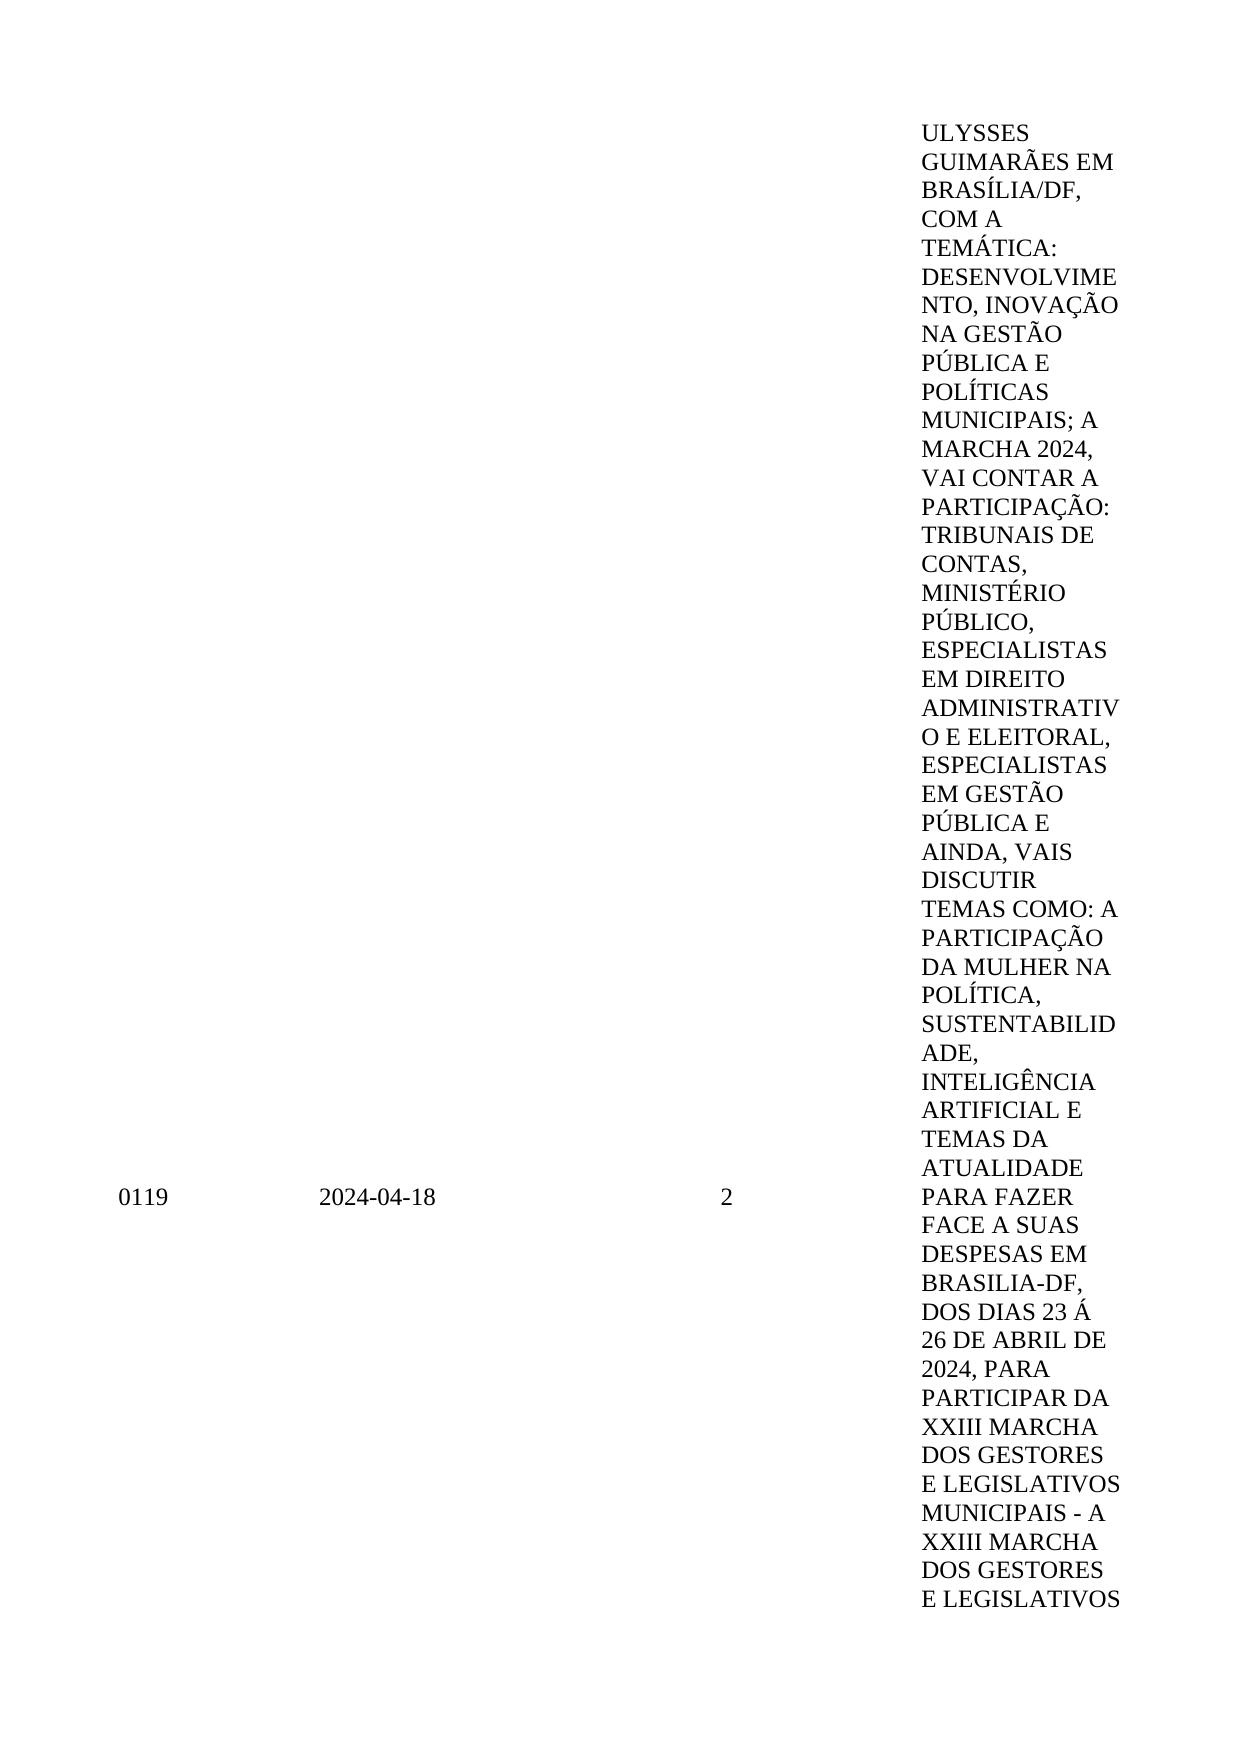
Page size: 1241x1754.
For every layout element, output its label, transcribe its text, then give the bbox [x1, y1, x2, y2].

table_cell 2 [720, 1182, 921, 1613]
table_cell [520, 1182, 720, 1613]
table_cell 2024-04-18 [319, 1182, 519, 1613]
table_cell PARA FAZER FACE A SUAS DESPESAS EM BRASILIA-DF, DOS DIAS 23 Á 26 DE ABRIL DE 2024, PARA PARTICIPAR DA XXIII MARCHA DOS GESTORES E LEGISLATIVOS MUNICIPAIS - A XXIII MARCHA DOS GESTORES E LEGISLATIVOS [921, 1182, 1122, 1613]
table_cell [520, 118, 720, 1182]
table_cell 0119 [118, 1182, 319, 1613]
table_cell ULYSSES GUIMARÃES EM BRASÍLIA/DF, COM A TEMÁTICA: DESENVOLVIMENTO, INOVAÇÃO NA GESTÃO PÚBLICA E POLÍTICAS MUNICIPAIS; A MARCHA 2024, VAI CONTAR A PARTICIPAÇÃO: TRIBUNAIS DE CONTAS, MINISTÉRIO PÚBLICO, ESPECIALISTAS EM DIREITO ADMINISTRATIVO E ELEITORAL, ESPECIALISTAS EM GESTÃO PÚBLICA E AINDA, VAIS DISCUTIR TEMAS COMO: A PARTICIPAÇÃO DA MULHER NA POLÍTICA, SUSTENTABILIDADE, INTELIGÊNCIA ARTIFICIAL E TEMAS DA ATUALIDADE [921, 118, 1122, 1182]
table_cell [319, 118, 519, 1182]
table_cell [118, 118, 319, 1182]
table_cell [720, 118, 921, 1182]
